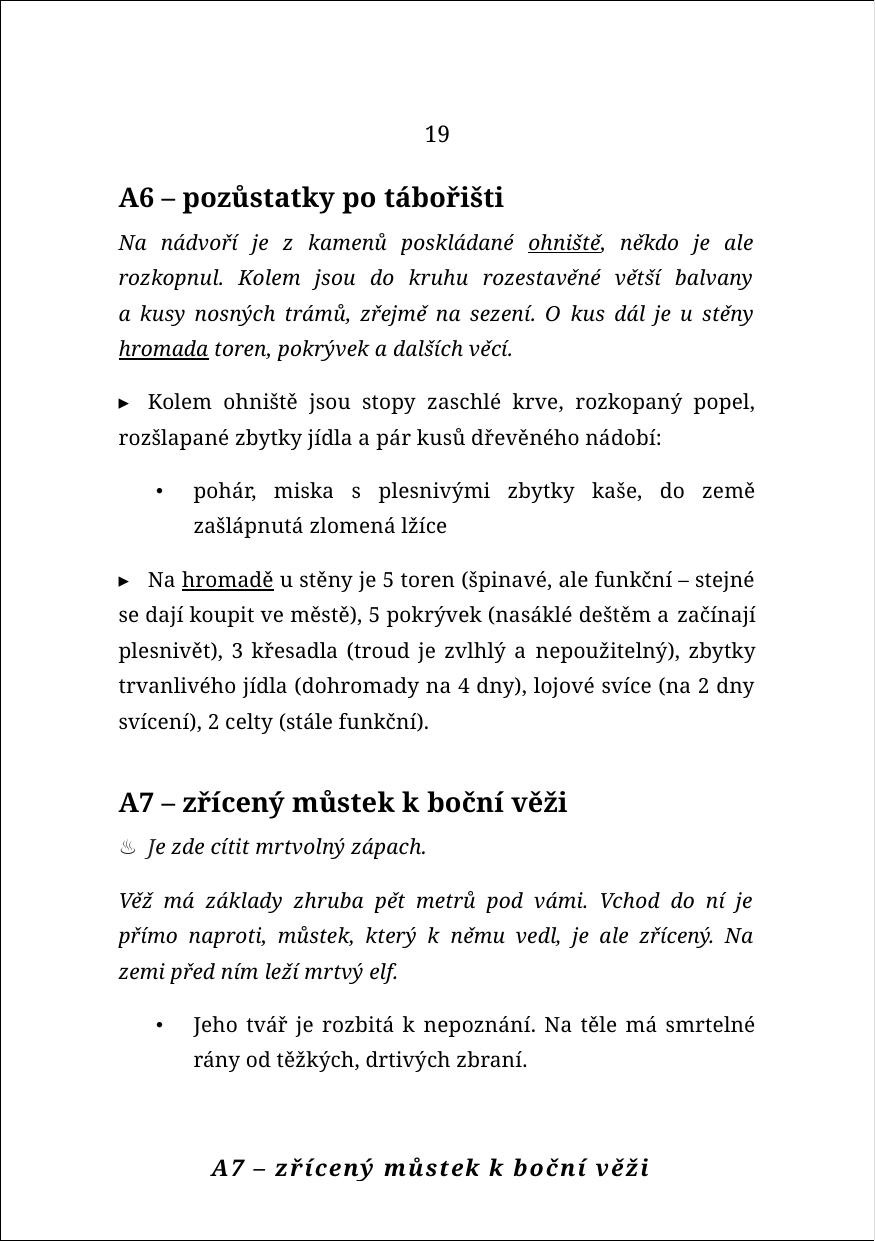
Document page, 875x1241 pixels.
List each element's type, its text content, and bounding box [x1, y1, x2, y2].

text Věž má základy zhruba pět metrů pod vámi. Vchod do ní je přímo naproti, můstek, který k⁠ němu vedl, je ale zřícený. Na zemi před ním leží mrtvý elf. [118, 886, 756, 985]
list pohár, miska s⁠ plesnivými zbytky kaše, do země zašlápnutá zlomená lžíce [156, 476, 756, 540]
subtitle A7 – zřícený můstek k⁠ boční věži [118, 784, 756, 821]
text ▸ Na hromadě u⁠ stěny je 5 toren (špinavé, ale funkční – stejné se dají koupit ve městě), 5 pokrývek (nasáklé deštěm a⁠ začínají plesnivět), 3 křesadla (troud je zvlhlý a⁠ nepoužitelný), zbytky trvanlivého jídla (dohromady na 4 dny), lojové svíce (na 2 dny svícení), 2 celty (stále funkční). [118, 565, 756, 735]
subtitle A6 – pozůstatky po tábořišti [118, 179, 756, 216]
text Na nádvoří je z⁠ kamenů poskládané ohniště, někdo je ale rozkopnul. Kolem jsou do kruhu rozestavěné větší balvany a⁠ kusy nosných trámů, zřejmě na sezení. O⁠ kus dál je u⁠ stěny hromada toren, pokrývek a⁠ dalších věcí. [118, 228, 756, 363]
text ▸ Kolem ohniště jsou stopy zaschlé krve, rozkopaný popel, rozšlapané zbytky jídla a⁠ pár kusů dřevěného nádobí: [118, 387, 756, 451]
text ♨ Je zde cítit mrtvolný zápach. [118, 832, 756, 861]
list Jeho tvář je rozbitá k⁠ nepoznání. Na těle má smrtelné rány od těžkých, drtivých zbraní. [156, 1010, 756, 1074]
